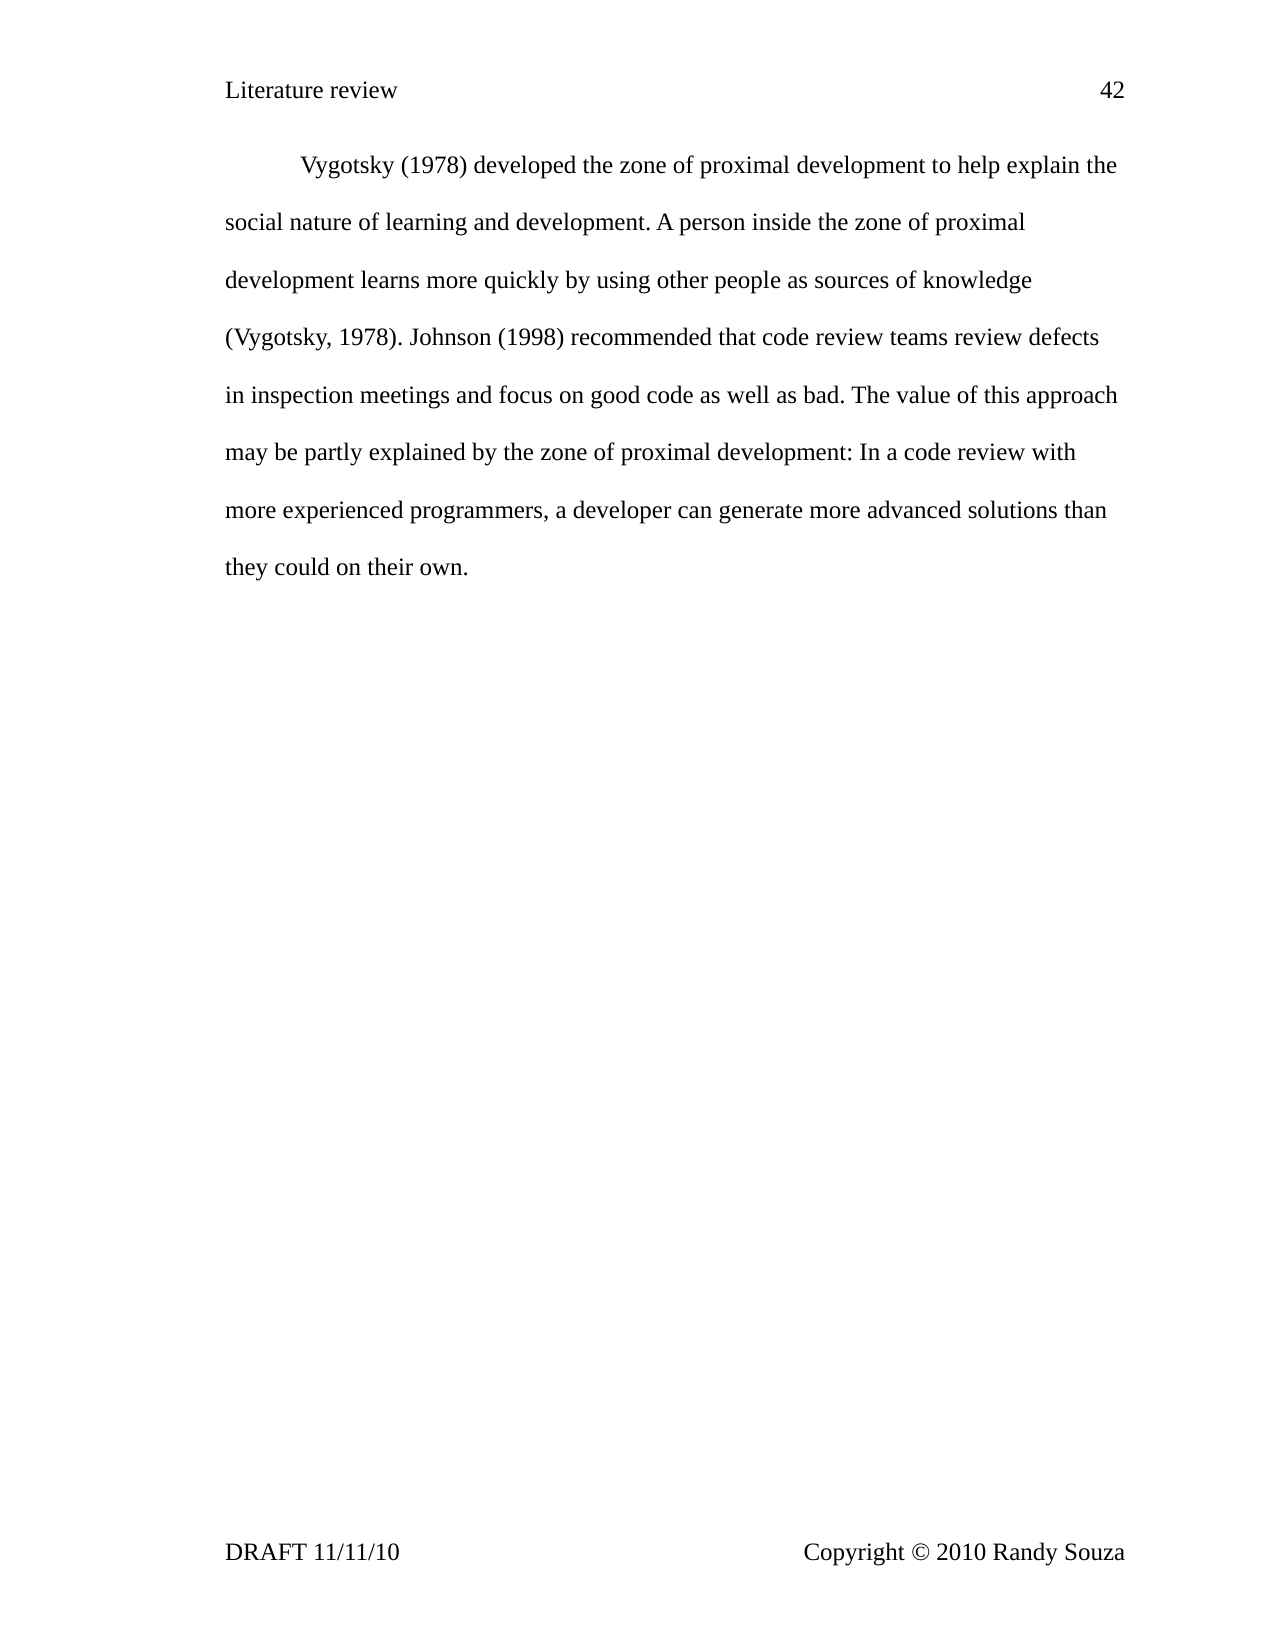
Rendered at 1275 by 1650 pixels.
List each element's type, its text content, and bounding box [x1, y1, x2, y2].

text Vygotsky (1978) developed the zone of proximal development to help explain the social nature of learning and development. A person inside the zone of proximal development learns more quickly by using other people as sources of knowledge (Vygotsky, 1978). Johnson (1998) recommended that code review teams review defects in inspection meetings and focus on good code as well as bad. The value of this approach may be partly explained by the zone of proximal development: In a code review with more experienced programmers, a developer can generate more advanced solutions than they could on their own. [225, 150, 1125, 581]
